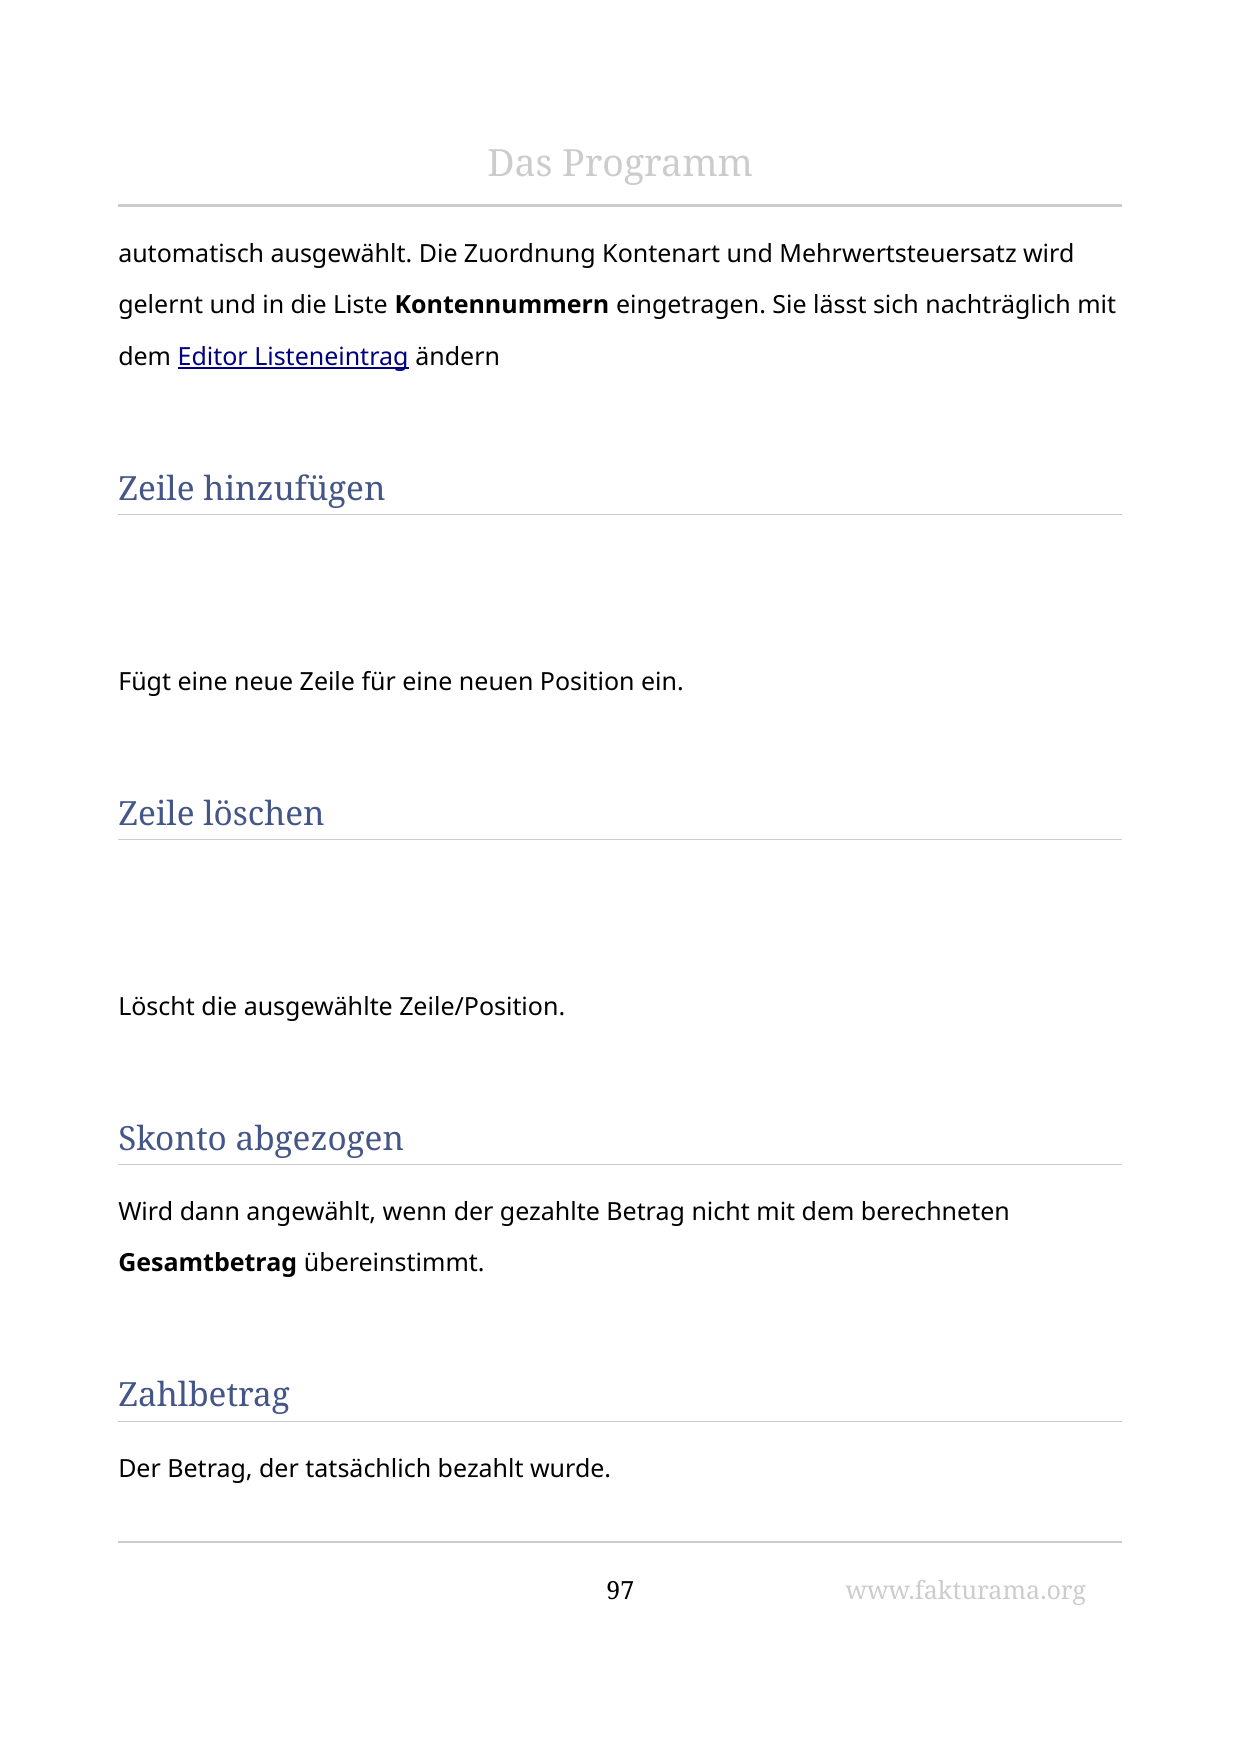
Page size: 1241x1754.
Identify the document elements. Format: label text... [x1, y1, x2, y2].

text Fügt eine neue Zeile für eine neuen Position ein. [118, 663, 1122, 697]
subtitle Zeile löschen [118, 789, 1122, 839]
text automatisch ausgewählt. Die Zuordnung Kontenart und Mehrwertsteuersatz wird gelernt und in die Liste Kontennummern eingetragen. Sie lässt sich nachträglich mit dem Editor Listeneintrag ändern [118, 236, 1122, 372]
subtitle Zeile hinzufügen [118, 464, 1122, 514]
text Wird dann angewählt, wenn der gezahlte Betrag nicht mit dem berechneten Gesamtbetrag übereinstimmt. [118, 1194, 1122, 1279]
text Der Betrag, der tatsächlich bezahlt wurde. [118, 1451, 1122, 1485]
text Löscht die ausgewählte Zeile/Position. [118, 988, 1122, 1022]
subtitle Zahlbetrag [118, 1371, 1122, 1421]
subtitle Skonto abgezogen [118, 1114, 1122, 1164]
